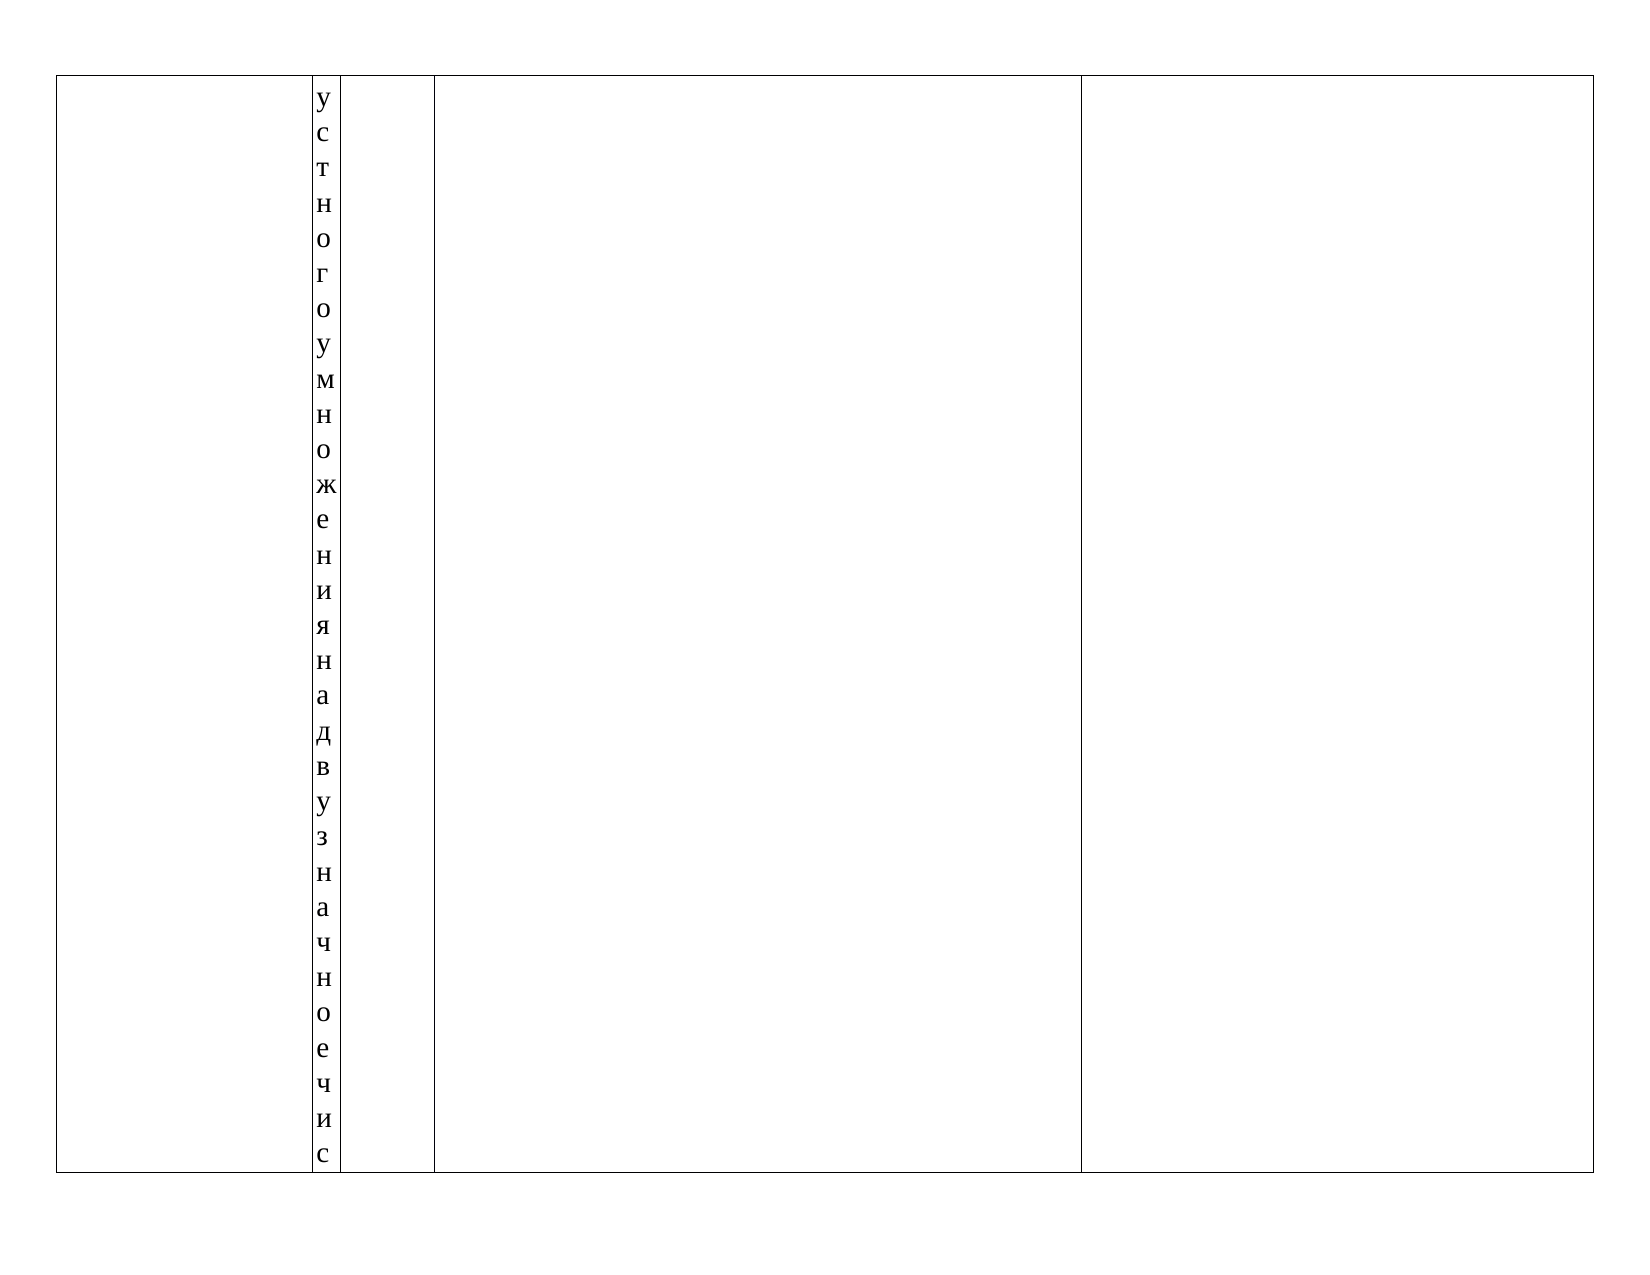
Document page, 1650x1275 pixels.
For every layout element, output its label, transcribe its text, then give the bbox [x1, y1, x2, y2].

table_cell [341, 76, 434, 1172]
table_cell [1082, 76, 1593, 1172]
table_cell устного умножения на двузначное чис [313, 76, 340, 1172]
table_cell [435, 76, 1081, 1172]
table_cell [57, 76, 312, 1172]
